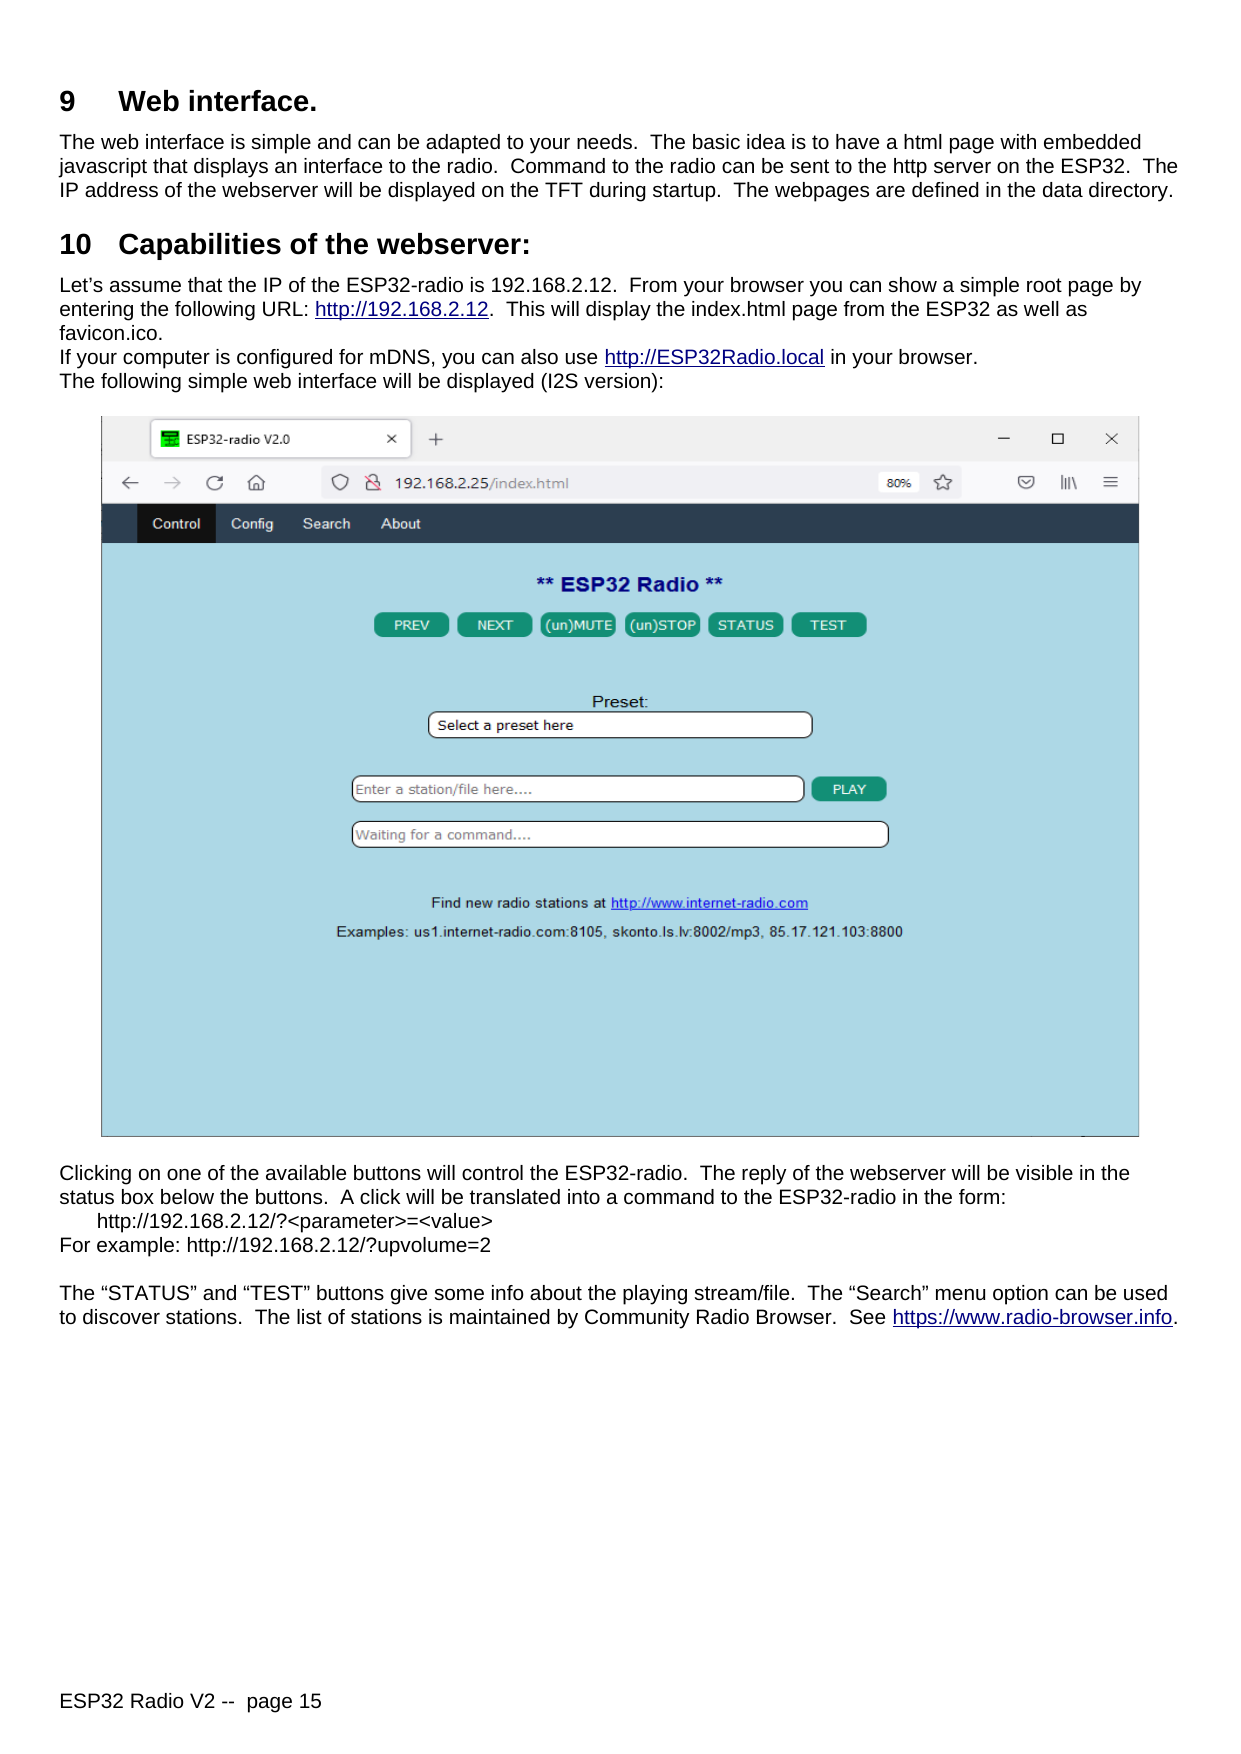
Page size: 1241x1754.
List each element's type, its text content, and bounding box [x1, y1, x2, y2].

text Let’s assume that the IP of the ESP32-radio is 192.168.2.12. From your browser you can show a simple root page by entering the following URL: http://192.168.2.12. This will display the index.html page from the ESP32 as well as favicon.ico. [59, 273, 1181, 345]
text The web interface is simple and can be adapted to your needs. The basic idea is to have a html page with embedded javascript that displays an interface to the radio. Command to the radio can be sent to the http server on the ESP32. The IP address of the webserver will be displayed on the TFT during startup. The webpages are defined in the data directory. [59, 130, 1181, 202]
text Clicking on one of the available buttons will control the ESP32-radio. The reply of the webserver will be visible in the status box below the buttons. A click will be translated into a command to the ESP32-radio in the form: [59, 1161, 1181, 1209]
subtitle Web interface. [59, 84, 1181, 118]
text The following simple web interface will be displayed (I2S version): [59, 369, 1181, 393]
text http://192.168.2.12/?<parameter>=<value> [97, 1209, 1181, 1233]
text For example: http://192.168.2.12/?upvolume=2 [59, 1233, 1181, 1257]
picture [101, 416, 1140, 1137]
text The “STATUS” and “TEST” buttons give some info about the playing stream/file. The “Search” menu option can be used to discover stations. The list of stations is maintained by Community Radio Browser. See https://www.radio-browser.info. [59, 1281, 1181, 1329]
text If your computer is configured for mDNS, you can also use http://ESP32Radio.local in your browser. [59, 345, 1181, 369]
subtitle Capabilities of the webserver: [59, 227, 1181, 261]
